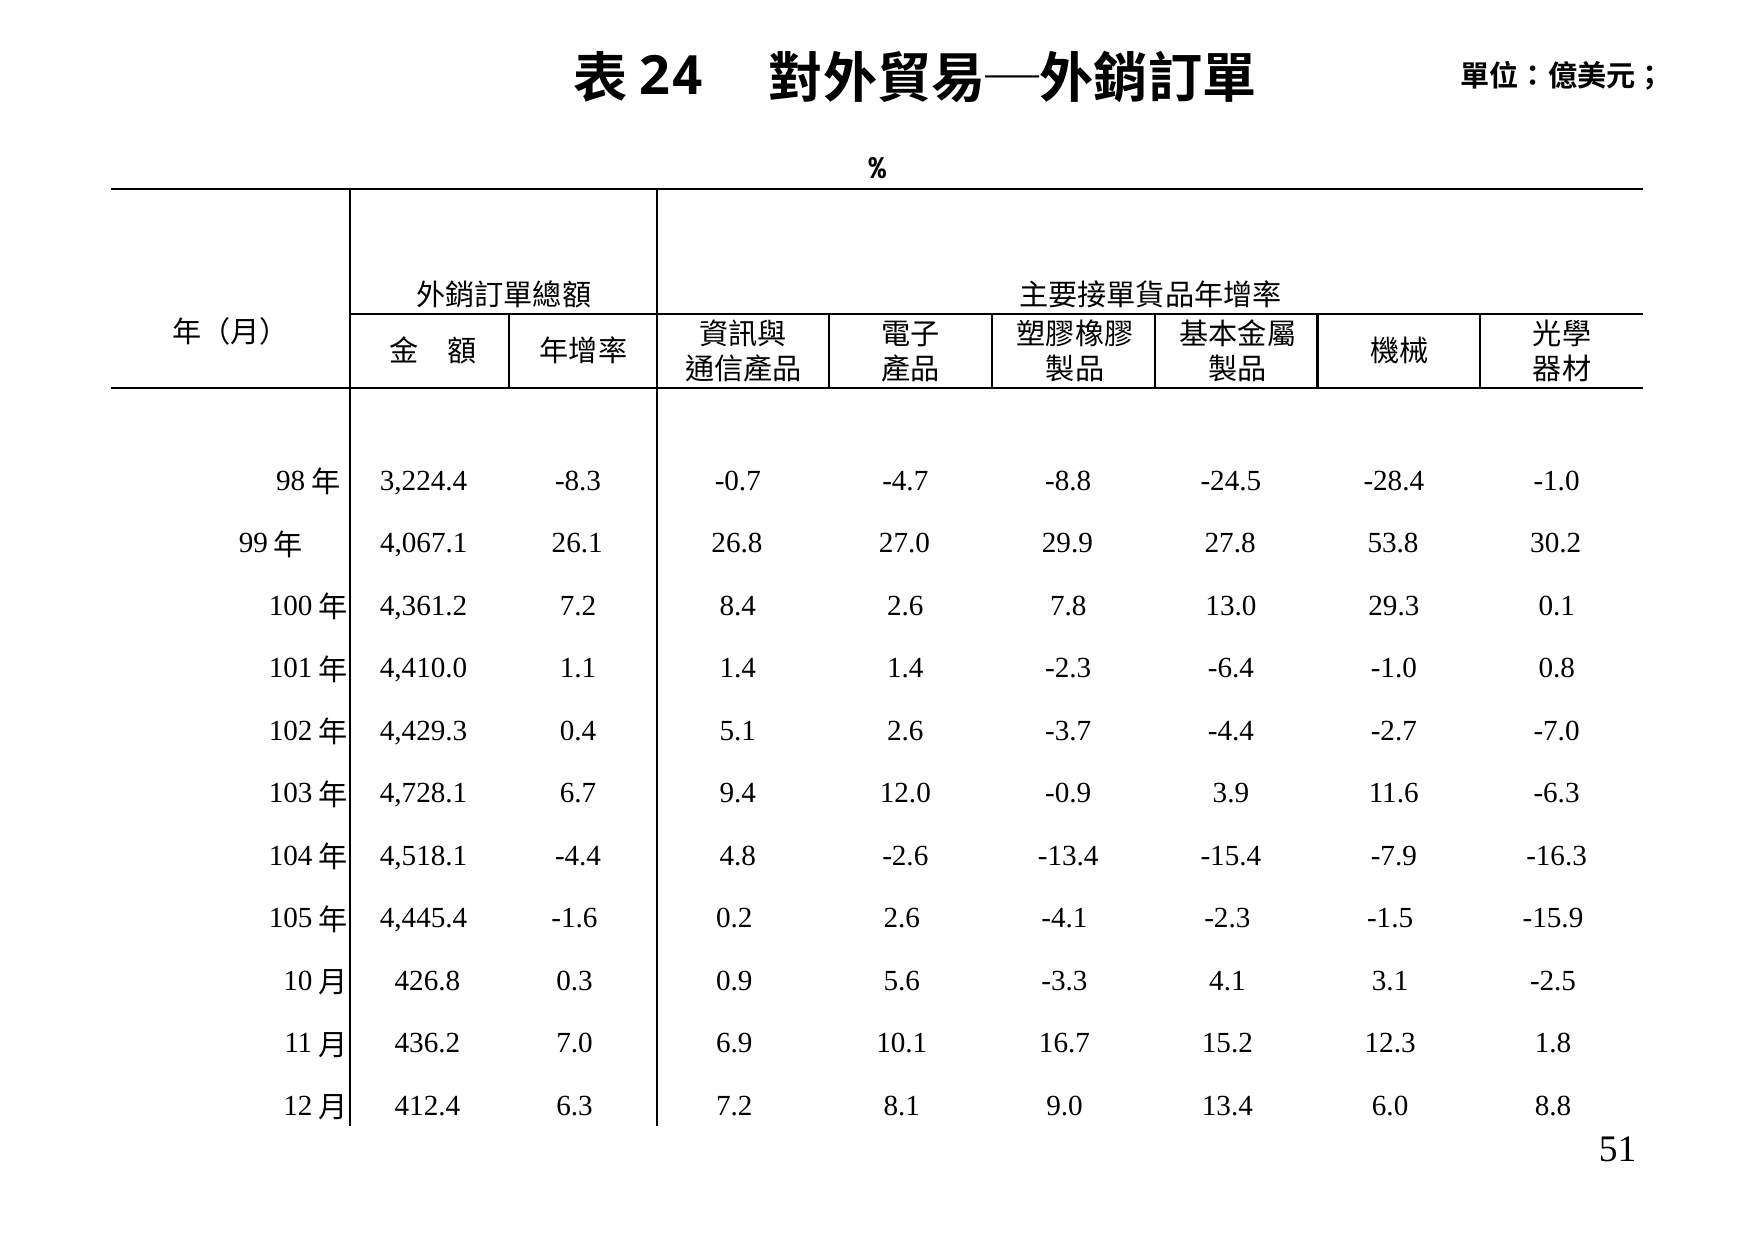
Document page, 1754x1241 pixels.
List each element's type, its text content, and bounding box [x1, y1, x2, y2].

table_cell -0.9 [992, 751, 1155, 813]
table_cell 10月 [111, 938, 349, 1001]
table_cell 101年 [111, 626, 349, 688]
table_cell 11月 [111, 1001, 349, 1063]
table_cell -4.7 [829, 389, 992, 501]
table_cell -2.7 [1318, 688, 1480, 751]
table_cell 4,518.1 [351, 813, 509, 876]
table_header 主要接單貨品年增率 [658, 190, 1643, 313]
table_cell 5.6 [829, 938, 992, 1001]
table_cell 7.2 [509, 563, 656, 626]
table_cell 0.2 [658, 876, 829, 938]
table_cell 塑膠橡膠 製品 [993, 315, 1154, 387]
table_cell 105年 [111, 876, 349, 938]
table_cell -15.4 [1155, 813, 1317, 876]
table_cell -8.3 [509, 389, 656, 501]
subtitle 表24 對外貿易─外銷訂單 單位：億美元；% [118, 1, 1636, 188]
table_cell -4.1 [992, 876, 1155, 938]
table_cell 15.2 [1155, 1001, 1317, 1063]
table_cell 9.0 [992, 1063, 1155, 1126]
table_cell 13.0 [1155, 563, 1317, 626]
table_cell 4,445.4 [351, 876, 509, 938]
table_cell 7.0 [509, 1001, 656, 1063]
table_cell 99年 [111, 501, 349, 563]
table_cell 104年 [111, 813, 349, 876]
table_cell 1.4 [829, 626, 992, 688]
table_cell 98年 [111, 389, 349, 501]
table_cell -28.4 [1318, 389, 1480, 501]
table_cell -16.3 [1480, 813, 1643, 876]
table_cell 3,224.4 [351, 389, 509, 501]
table_cell 2.6 [829, 563, 992, 626]
table_cell 0.4 [509, 688, 656, 751]
table_cell 12.3 [1318, 1001, 1480, 1063]
table_cell 16.7 [992, 1001, 1155, 1063]
table_cell -24.5 [1155, 389, 1317, 501]
table_cell 4,067.1 [351, 501, 509, 563]
table_cell -1.5 [1318, 876, 1480, 938]
table_cell 53.8 [1318, 501, 1480, 563]
table_cell 6.3 [509, 1063, 656, 1126]
table_cell 1.8 [1480, 1001, 1643, 1063]
table_cell 26.1 [509, 501, 656, 563]
table_cell -7.9 [1318, 813, 1480, 876]
table_cell 8.1 [829, 1063, 992, 1126]
table_cell 27.0 [829, 501, 992, 563]
table_cell -3.7 [992, 688, 1155, 751]
table_cell 9.4 [658, 751, 829, 813]
table_cell -8.8 [992, 389, 1155, 501]
table_cell -0.7 [658, 389, 829, 501]
table_cell 3.9 [1155, 751, 1317, 813]
table_cell 4.8 [658, 813, 829, 876]
table_cell 426.8 [351, 938, 509, 1001]
table_cell 12月 [111, 1063, 349, 1126]
table_cell -1.6 [509, 876, 656, 938]
table_cell 1.1 [509, 626, 656, 688]
table_cell 12.0 [829, 751, 992, 813]
table_cell 資訊與 通信產品 [658, 315, 828, 387]
table_cell 4,410.0 [351, 626, 509, 688]
table_cell 412.4 [351, 1063, 509, 1126]
table_cell -1.0 [1318, 626, 1480, 688]
table_cell 7.2 [658, 1063, 829, 1126]
table_cell 電子 產品 [830, 315, 991, 387]
table_cell 年增率 [510, 315, 656, 387]
table_cell 光學 器材 [1481, 315, 1643, 387]
table_cell -4.4 [509, 813, 656, 876]
table_cell 3.1 [1318, 938, 1480, 1001]
table_cell 6.9 [658, 1001, 829, 1063]
table_cell 機械 [1319, 315, 1479, 387]
table_cell -6.3 [1480, 751, 1643, 813]
table_cell 29.9 [992, 501, 1155, 563]
table_cell 0.9 [658, 938, 829, 1001]
table_cell 8.4 [658, 563, 829, 626]
table_cell 27.8 [1155, 501, 1317, 563]
table_cell -7.0 [1480, 688, 1643, 751]
table_header 年（月） [111, 190, 349, 387]
table_cell 26.8 [658, 501, 829, 563]
table_cell 6.7 [509, 751, 656, 813]
table_cell 8.8 [1480, 1063, 1643, 1126]
table_cell -15.9 [1480, 876, 1643, 938]
table_cell 13.4 [1155, 1063, 1317, 1126]
table_cell -13.4 [992, 813, 1155, 876]
table_cell 436.2 [351, 1001, 509, 1063]
table_cell -2.3 [1155, 876, 1317, 938]
table_header 外銷訂單總額 [351, 190, 656, 313]
table_cell 0.8 [1480, 626, 1643, 688]
table_cell 6.0 [1318, 1063, 1480, 1126]
table_cell 0.3 [509, 938, 656, 1001]
table_cell -4.4 [1155, 688, 1317, 751]
table_cell -1.0 [1480, 389, 1643, 501]
table_cell 11.6 [1318, 751, 1480, 813]
table_cell 金 額 [351, 315, 508, 387]
table_cell -3.3 [992, 938, 1155, 1001]
table_cell 103年 [111, 751, 349, 813]
table_cell 2.6 [829, 688, 992, 751]
table_cell 基本金屬 製品 [1156, 315, 1316, 387]
table_cell 0.1 [1480, 563, 1643, 626]
table_cell 100年 [111, 563, 349, 626]
table_cell 7.8 [992, 563, 1155, 626]
table_cell 2.6 [829, 876, 992, 938]
table_cell -6.4 [1155, 626, 1317, 688]
table_cell 4.1 [1155, 938, 1317, 1001]
table_cell -2.5 [1480, 938, 1643, 1001]
table_cell 4,429.3 [351, 688, 509, 751]
table_cell 1.4 [658, 626, 829, 688]
table_cell 4,728.1 [351, 751, 509, 813]
table_cell 5.1 [658, 688, 829, 751]
table_cell 29.3 [1318, 563, 1480, 626]
table_cell 10.1 [829, 1001, 992, 1063]
table_cell 102年 [111, 688, 349, 751]
table_cell 4,361.2 [351, 563, 509, 626]
table_cell -2.3 [992, 626, 1155, 688]
table_cell -2.6 [829, 813, 992, 876]
table_cell 30.2 [1480, 501, 1643, 563]
